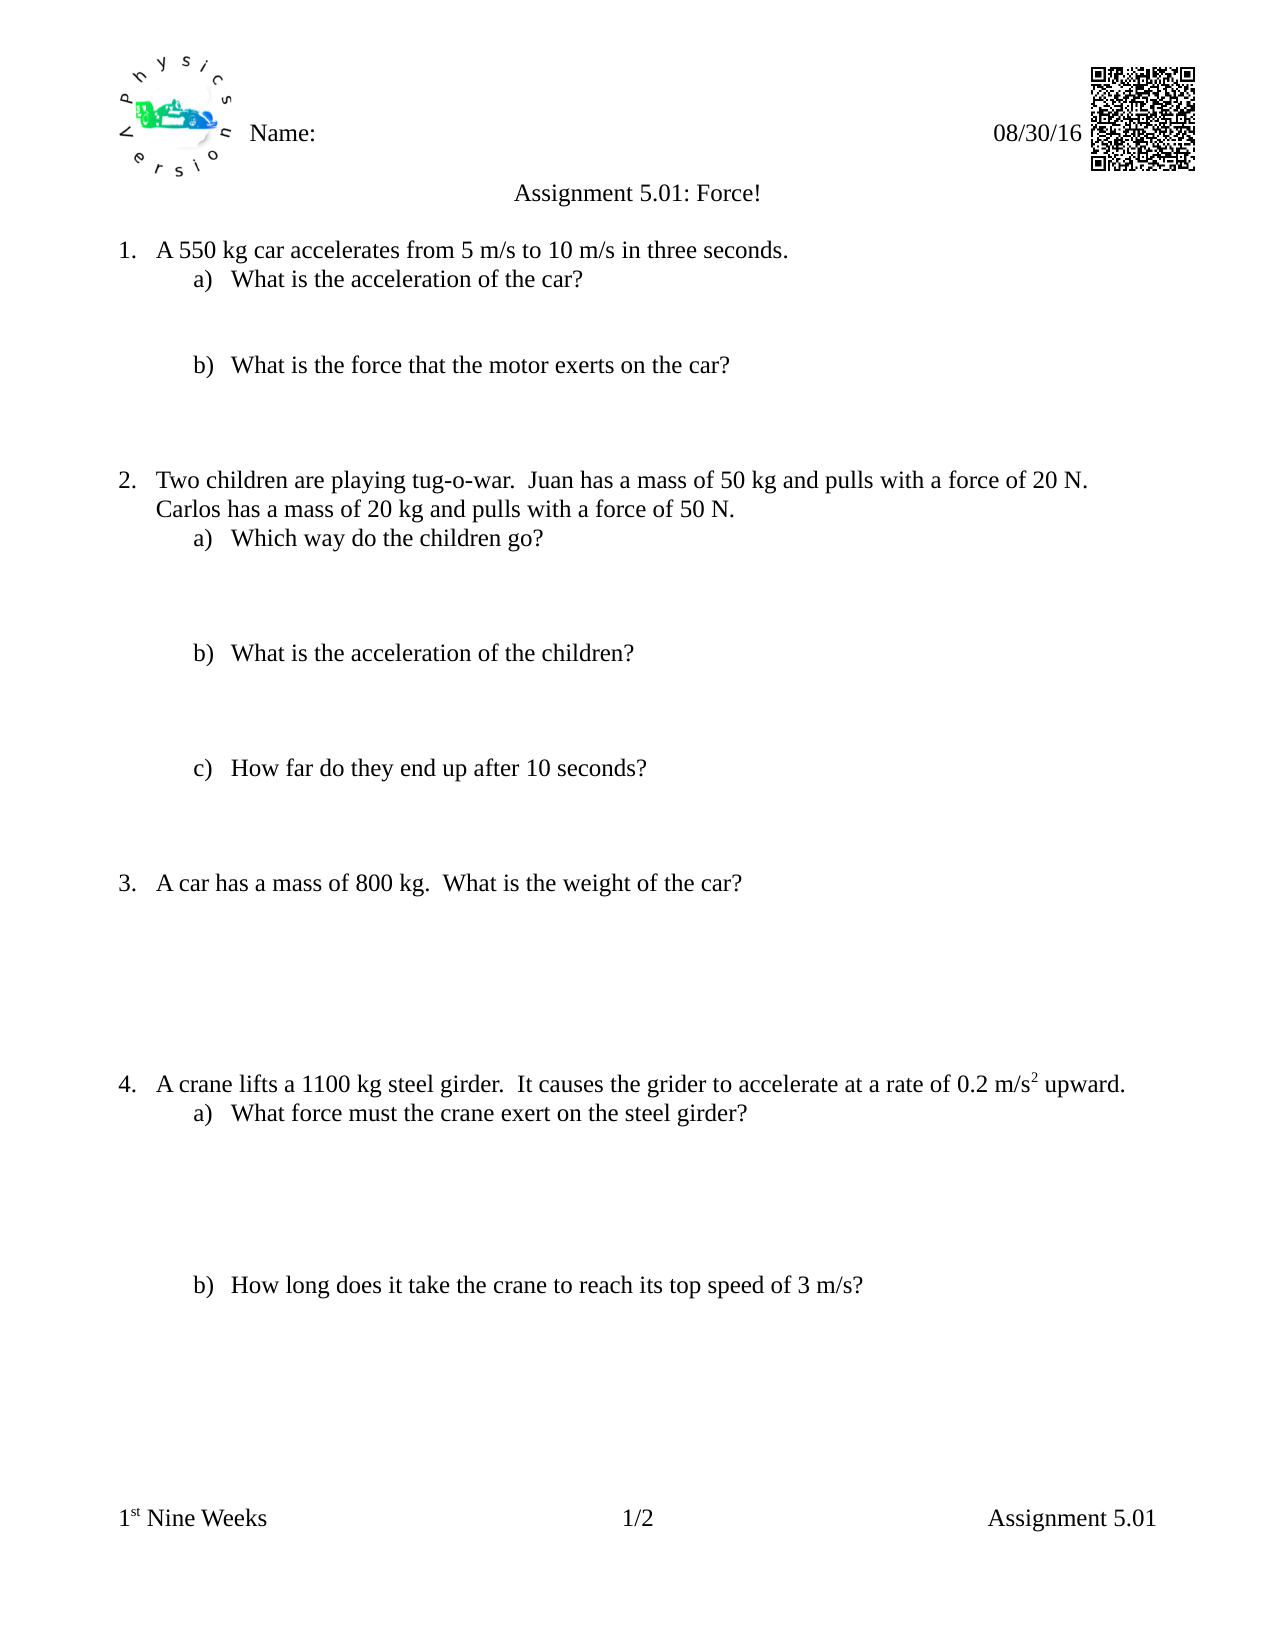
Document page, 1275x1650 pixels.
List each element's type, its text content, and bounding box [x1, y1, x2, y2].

list What is the acceleration of the children? [193, 638, 1157, 667]
list A car has a mass of 800 kg. What is the weight of the car? [118, 868, 1157, 897]
list A 550 kg car accelerates from 5 m/s to 10 m/s in three seconds. [118, 236, 1157, 264]
list A crane lifts a 1100 kg steel girder. It causes the grider to accelerate at a rate of 0.2 m/s2 upward. [118, 1069, 1157, 1098]
list What is the force that the motor exerts on the car? [193, 351, 1157, 379]
picture [1082, 58, 1203, 179]
list What force must the crane exert on the steel girder? [193, 1098, 1157, 1127]
list How far do they end up after 10 seconds? [193, 753, 1157, 782]
picture [119, 56, 232, 177]
list What is the acceleration of the car? [193, 264, 1157, 293]
list How long does it take the crane to reach its top speed of 3 m/s? [193, 1271, 1157, 1299]
list Which way do the children go? [193, 523, 1157, 552]
text Assignment 5.01: Force! [118, 176, 1157, 207]
list Two children are playing tug-o-war. Juan has a mass of 50 kg and pulls with a force of 20 N. Carlos has a mass of 20 kg and pulls with a force of 50 N. [118, 466, 1157, 523]
